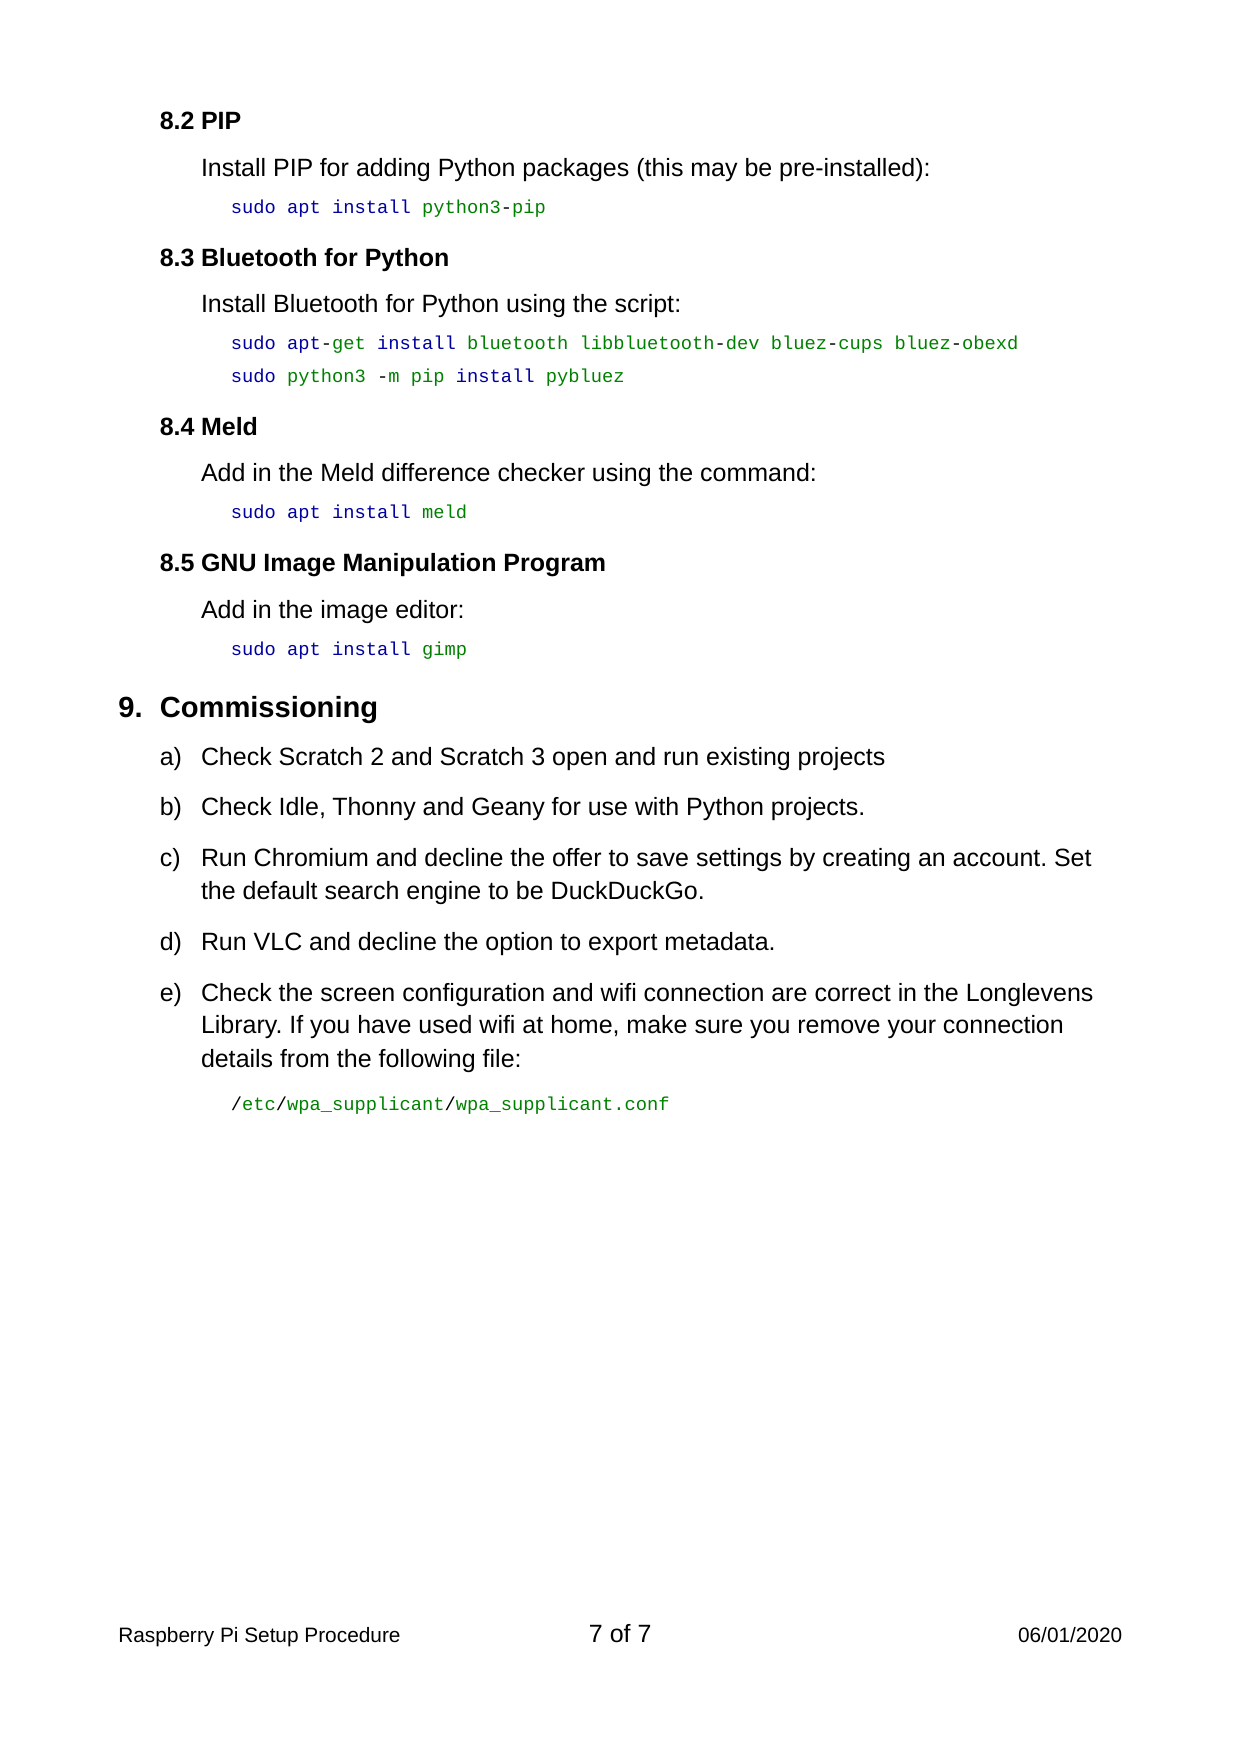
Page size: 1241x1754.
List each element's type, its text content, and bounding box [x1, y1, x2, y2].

text Add in the Meld difference checker using the command: [201, 458, 1122, 487]
list Run VLC and decline the option to export metadata. [159, 927, 1122, 956]
list Check the screen configuration and wifi connection are correct in the Longlevens Library. If you have used wifi at home, make sure you remove your connection details from the following file: [159, 977, 1122, 1072]
list Check Scratch 2 and Scratch 3 open and run existing projects [159, 742, 1122, 770]
list Run Chromium and decline the offer to save settings by creating an account. Set the default search engine to be DuckDuckGo. [159, 843, 1122, 905]
text sudo apt install python3-pip [118, 198, 1122, 219]
text Install Bluetooth for Python using the script: [201, 289, 1122, 318]
text sudo apt install gimp [118, 639, 1122, 661]
text sudo apt install meld [118, 503, 1122, 524]
text Install PIP for adding Python packages (this may be pre-installed): [201, 153, 1122, 181]
title GNU Image Manipulation Program [159, 548, 1122, 577]
text Add in the image editor: [201, 594, 1122, 623]
title PIP [159, 106, 1122, 135]
title Meld [159, 412, 1122, 441]
title Bluetooth for Python [159, 242, 1122, 271]
text /etc/wpa_supplicant/wpa_supplicant.conf [118, 1094, 1122, 1116]
text sudo python3 -m pip install pybluez [118, 367, 1122, 388]
text sudo apt-get install bluetooth libbluetooth-dev bluez-cups bluez-obexd [118, 334, 1122, 355]
list Check Idle, Thonny and Geany for use with Python projects. [159, 792, 1122, 821]
title Commissioning [118, 690, 1122, 724]
